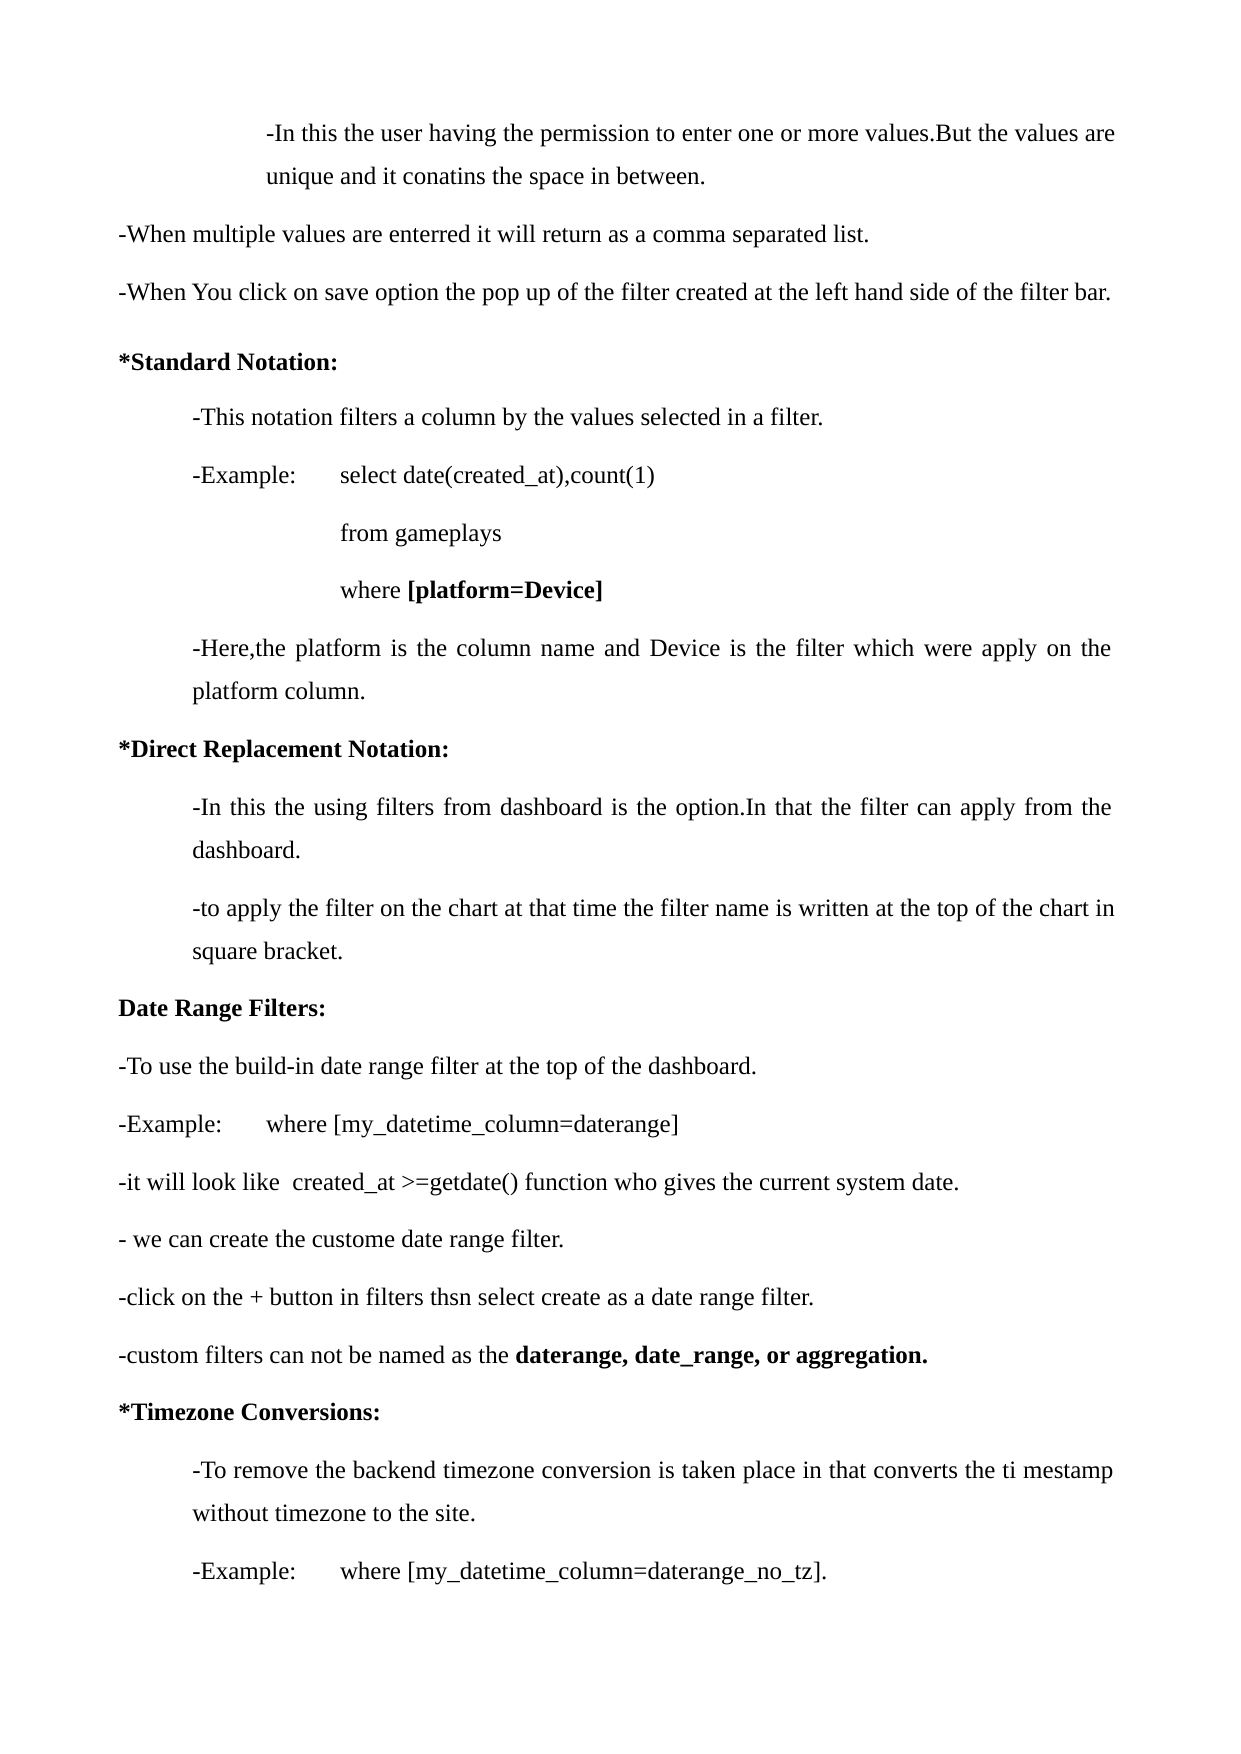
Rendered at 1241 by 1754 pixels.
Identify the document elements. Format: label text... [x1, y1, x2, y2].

text where [platform=Device] [118, 576, 1122, 604]
text from gameplays [118, 518, 1122, 547]
text -To use the build-in date range filter at the top of the dashboard. [118, 1051, 1122, 1080]
text -In this the using filters from dashboard is the option.In that the filter can apply from the dashboard. [118, 792, 1122, 864]
text *Timezone Conversions: [118, 1397, 1122, 1426]
text -This notation filters a column by the values selected in a filter. [118, 402, 1122, 431]
text -When multiple values are enterred it will return as a comma separated list. [118, 219, 1122, 248]
text *Direct Replacement Notation: [118, 734, 1122, 763]
text -custom filters can not be named as the daterange, date_range, or aggregation. [118, 1340, 1122, 1368]
text -In this the user having the permission to enter one or more values.But the values are unique and it conatins the space in between. [118, 118, 1122, 190]
text -Example: where [my_datetime_column=daterange] [118, 1109, 1122, 1138]
subtitle *Standard Notation: [118, 347, 1122, 376]
text -click on the + button in filters thsn select create as a date range filter. [118, 1282, 1122, 1311]
text -Example: where [my_datetime_column=daterange_no_tz]. [118, 1556, 1122, 1585]
text -Here,the platform is the column name and Device is the filter which were apply on the platform column. [118, 633, 1122, 705]
text Date Range Filters: [118, 993, 1122, 1022]
text -To remove the backend timezone conversion is taken place in that converts the ti mestamp without timezone to the site. [118, 1455, 1122, 1527]
text -Example: select date(created_at),count(1) [118, 460, 1122, 489]
text -to apply the filter on the chart at that time the filter name is written at the top of the chart in square bracket. [118, 893, 1122, 964]
text -it will look like created_at >=getdate() function who gives the current system date. [118, 1167, 1122, 1195]
text - we can create the custome date range filter. [118, 1224, 1122, 1253]
text -When You click on save option the pop up of the filter created at the left hand side of the filter bar. [118, 277, 1122, 305]
